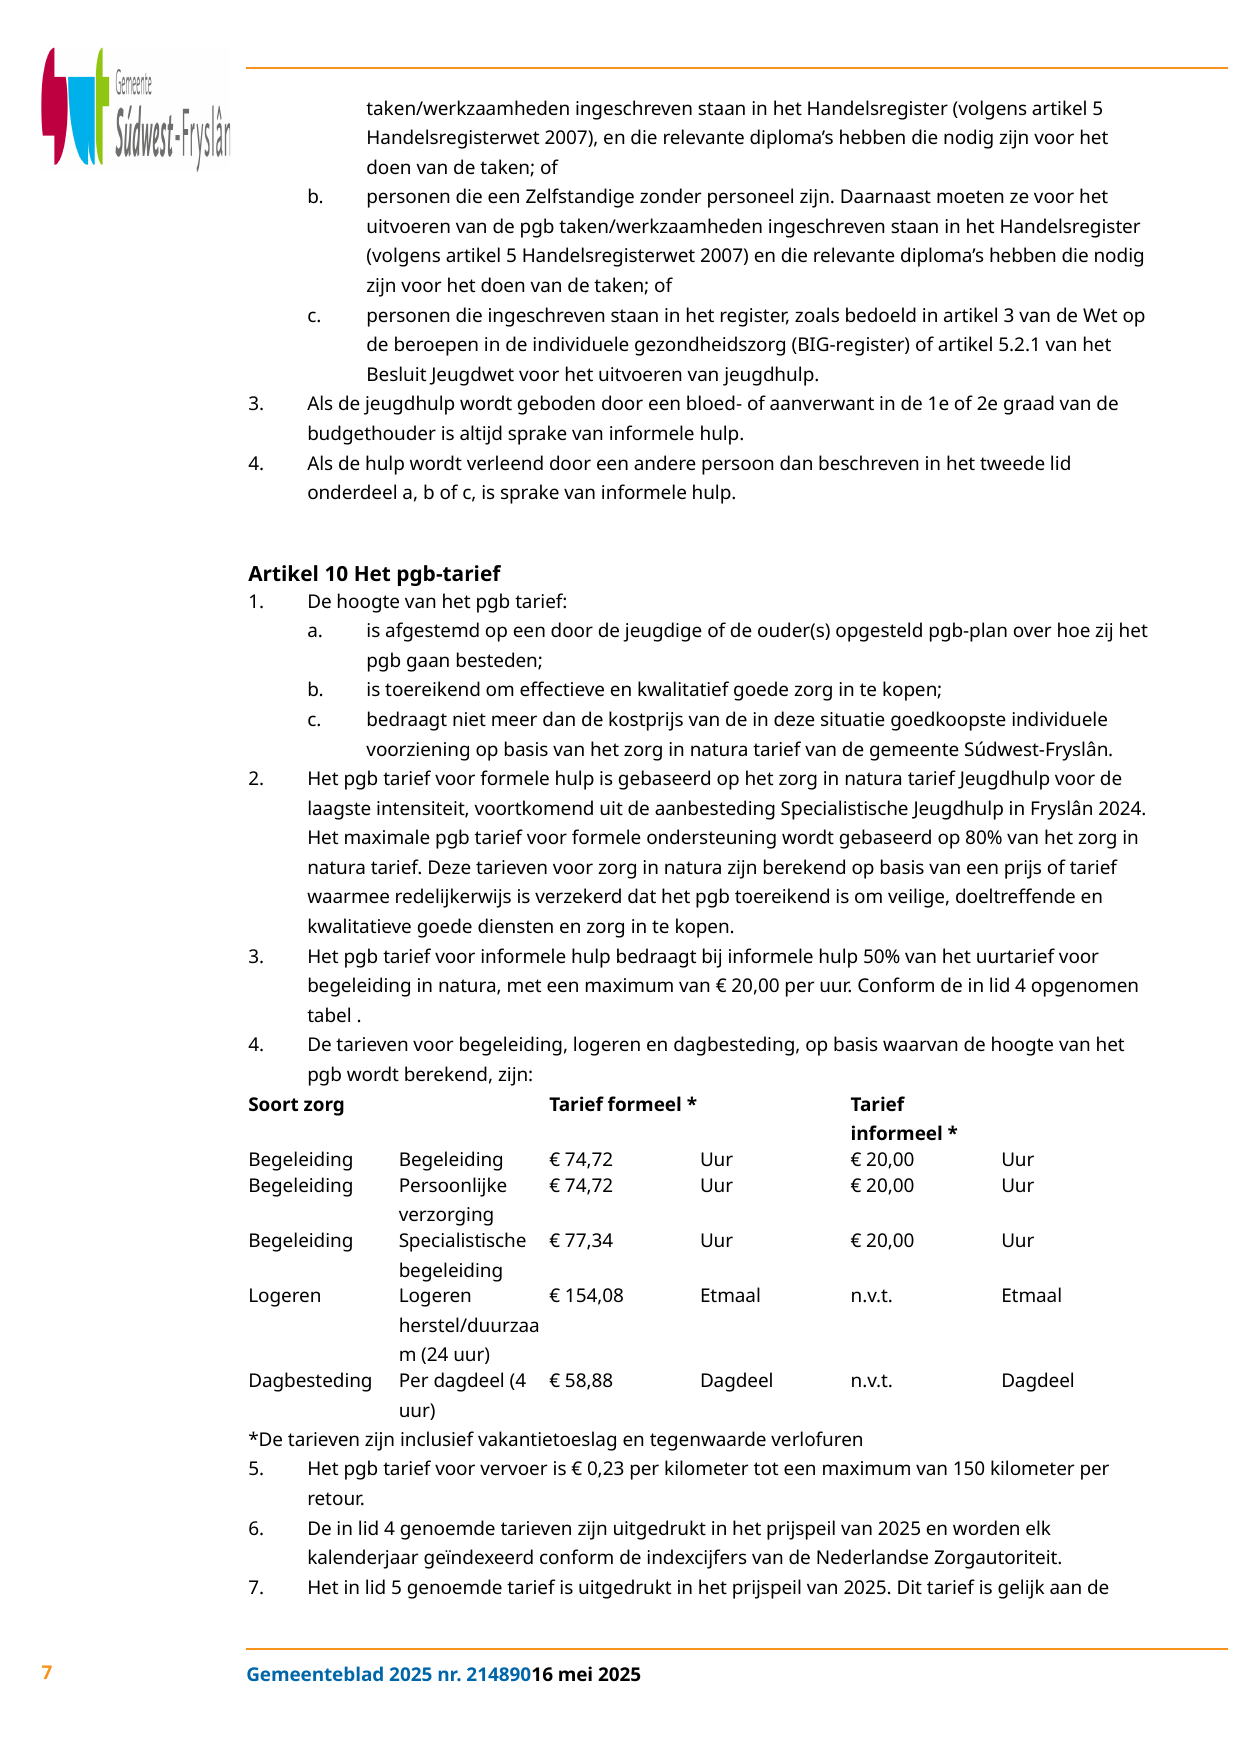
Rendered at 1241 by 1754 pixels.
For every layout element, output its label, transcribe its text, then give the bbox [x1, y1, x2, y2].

table_cell € 20,00 [850, 1227, 1001, 1282]
table_cell Begeleiding [248, 1146, 398, 1172]
table_cell € 74,72 [549, 1172, 700, 1227]
list personen die ingeschreven staan in het register, zoals bedoeld in artikel 3 van de Wet op de beroepen in de individuele gezondheidszorg (BIG-register) of artikel 5.2.1 van het Besluit Jeugdwet voor het uitvoeren van jeugdhulp. [307, 302, 1152, 387]
table_header [1001, 1091, 1152, 1146]
list bedraagt niet meer dan de kostprijs van de in deze situatie goedkoopste individuele voorziening op basis van het zorg in natura tarief van de gemeente Súdwest-Fryslân. [307, 706, 1152, 761]
table_cell Uur [700, 1172, 850, 1227]
table_cell € 154,08 [549, 1283, 700, 1367]
table_cell Logeren herstel/duurzaam (24 uur) [399, 1283, 549, 1367]
table_cell Begeleiding [248, 1172, 398, 1227]
table_cell € 20,00 [850, 1172, 1001, 1227]
table_header Soort zorg [248, 1091, 398, 1146]
table_cell Per dagdeel (4 uur) [399, 1368, 549, 1423]
table_cell Uur [700, 1227, 850, 1282]
table_cell Uur [1001, 1172, 1152, 1227]
table_cell Uur [1001, 1146, 1152, 1172]
picture [41, 47, 231, 172]
table_cell Specialistische begeleiding [399, 1227, 549, 1282]
list is afgestemd op een door de jeugdige of de ouder(s) opgesteld pgb-plan over hoe zij het pgb gaan besteden; [307, 617, 1152, 673]
table_cell € 74,72 [549, 1146, 700, 1172]
list De in lid 4 genoemde tarieven zijn uitgedrukt in het prijspeil van 2025 en worden elk kalenderjaar geïndexeerd conform de indexcijfers van de Nederlandse Zorgautoriteit. [248, 1515, 1152, 1570]
table_cell n.v.t. [850, 1283, 1001, 1367]
table_cell Dagdeel [1001, 1368, 1152, 1423]
table_cell Uur [700, 1146, 850, 1172]
table_cell € 77,34 [549, 1227, 700, 1282]
table_cell Etmaal [700, 1283, 850, 1367]
table_cell Dagbesteding [248, 1368, 398, 1423]
list Het pgb tarief voor informele hulp bedraagt bij informele hulp 50% van het uurtarief voor begeleiding in natura, met een maximum van € 20,00 per uur. Conform de in lid 4 opgenomen tabel . [248, 943, 1152, 1028]
list De hoogte van het pgb tarief: [248, 588, 1152, 613]
list personen die een Zelfstandige zonder personeel zijn. Daarnaast moeten ze voor het uitvoeren van de pgb taken/werkzaamheden ingeschreven staan in het Handelsregister (volgens artikel 5 Handelsregisterwet 2007) en die relevante diploma’s hebben die nodig zijn voor het doen van de taken; of [307, 183, 1152, 298]
table_cell Begeleiding [399, 1146, 549, 1172]
table_cell Etmaal [1001, 1283, 1152, 1367]
table_cell € 58,88 [549, 1368, 700, 1423]
table_cell Logeren [248, 1283, 398, 1367]
table_cell Dagdeel [700, 1368, 850, 1423]
table_cell Begeleiding [248, 1227, 398, 1282]
table_cell Persoonlijke verzorging [399, 1172, 549, 1227]
list De tarieven voor begeleiding, logeren en dagbesteding, op basis waarvan de hoogte van het pgb wordt berekend, zijn: [248, 1032, 1152, 1087]
table_header [700, 1091, 850, 1146]
table_header [399, 1091, 549, 1146]
table_header Tarief formeel * [549, 1091, 700, 1146]
list Als de hulp wordt verleend door een andere persoon dan beschreven in het tweede lid onderdeel a, b of c, is sprake van informele hulp. [248, 450, 1152, 505]
table_cell € 20,00 [850, 1146, 1001, 1172]
list Het in lid 5 genoemde tarief is uitgedrukt in het prijspeil van 2025. Dit tarief is gelijk aan de [248, 1574, 1152, 1599]
table_cell Uur [1001, 1227, 1152, 1282]
table_header Tarief informeel * [850, 1091, 1001, 1146]
list taken/werkzaamheden ingeschreven staan in het Handelsregister (volgens artikel 5 Handelsregisterwet 2007), en die relevante diploma’s hebben die nodig zijn voor het doen van de taken; of [307, 95, 1152, 180]
list is toereikend om effectieve en kwalitatief goede zorg in te kopen; [307, 677, 1152, 702]
list Het pgb tarief voor vervoer is € 0,23 per kilometer tot een maximum van 150 kilometer per retour. [248, 1456, 1152, 1511]
text *De tarieven zijn inclusief vakantietoeslag en tegenwaarde verlofuren [248, 1426, 1152, 1452]
text Artikel 10 Het pgb-tarief [248, 559, 1152, 588]
table_cell n.v.t. [850, 1368, 1001, 1423]
list Het pgb tarief voor formele hulp is gebaseerd op het zorg in natura tarief Jeugdhulp voor de laagste intensiteit, voortkomend uit de aanbesteding Specialistische Jeugdhulp in Fryslân 2024. Het maximale pgb tarief voor formele ondersteuning wordt gebaseerd op 80% van het zorg in natura tarief. Deze tarieven voor zorg in natura zijn berekend op basis van een prijs of tarief waarmee redelijkerwijs is verzekerd dat het pgb toereikend is om veilige, doeltreffende en kwalitatieve goede diensten en zorg in te kopen. [248, 765, 1152, 939]
list Als de jeugdhulp wordt geboden door een bloed- of aanverwant in de 1e of 2e graad van de budgethouder is altijd sprake van informele hulp. [248, 391, 1152, 446]
